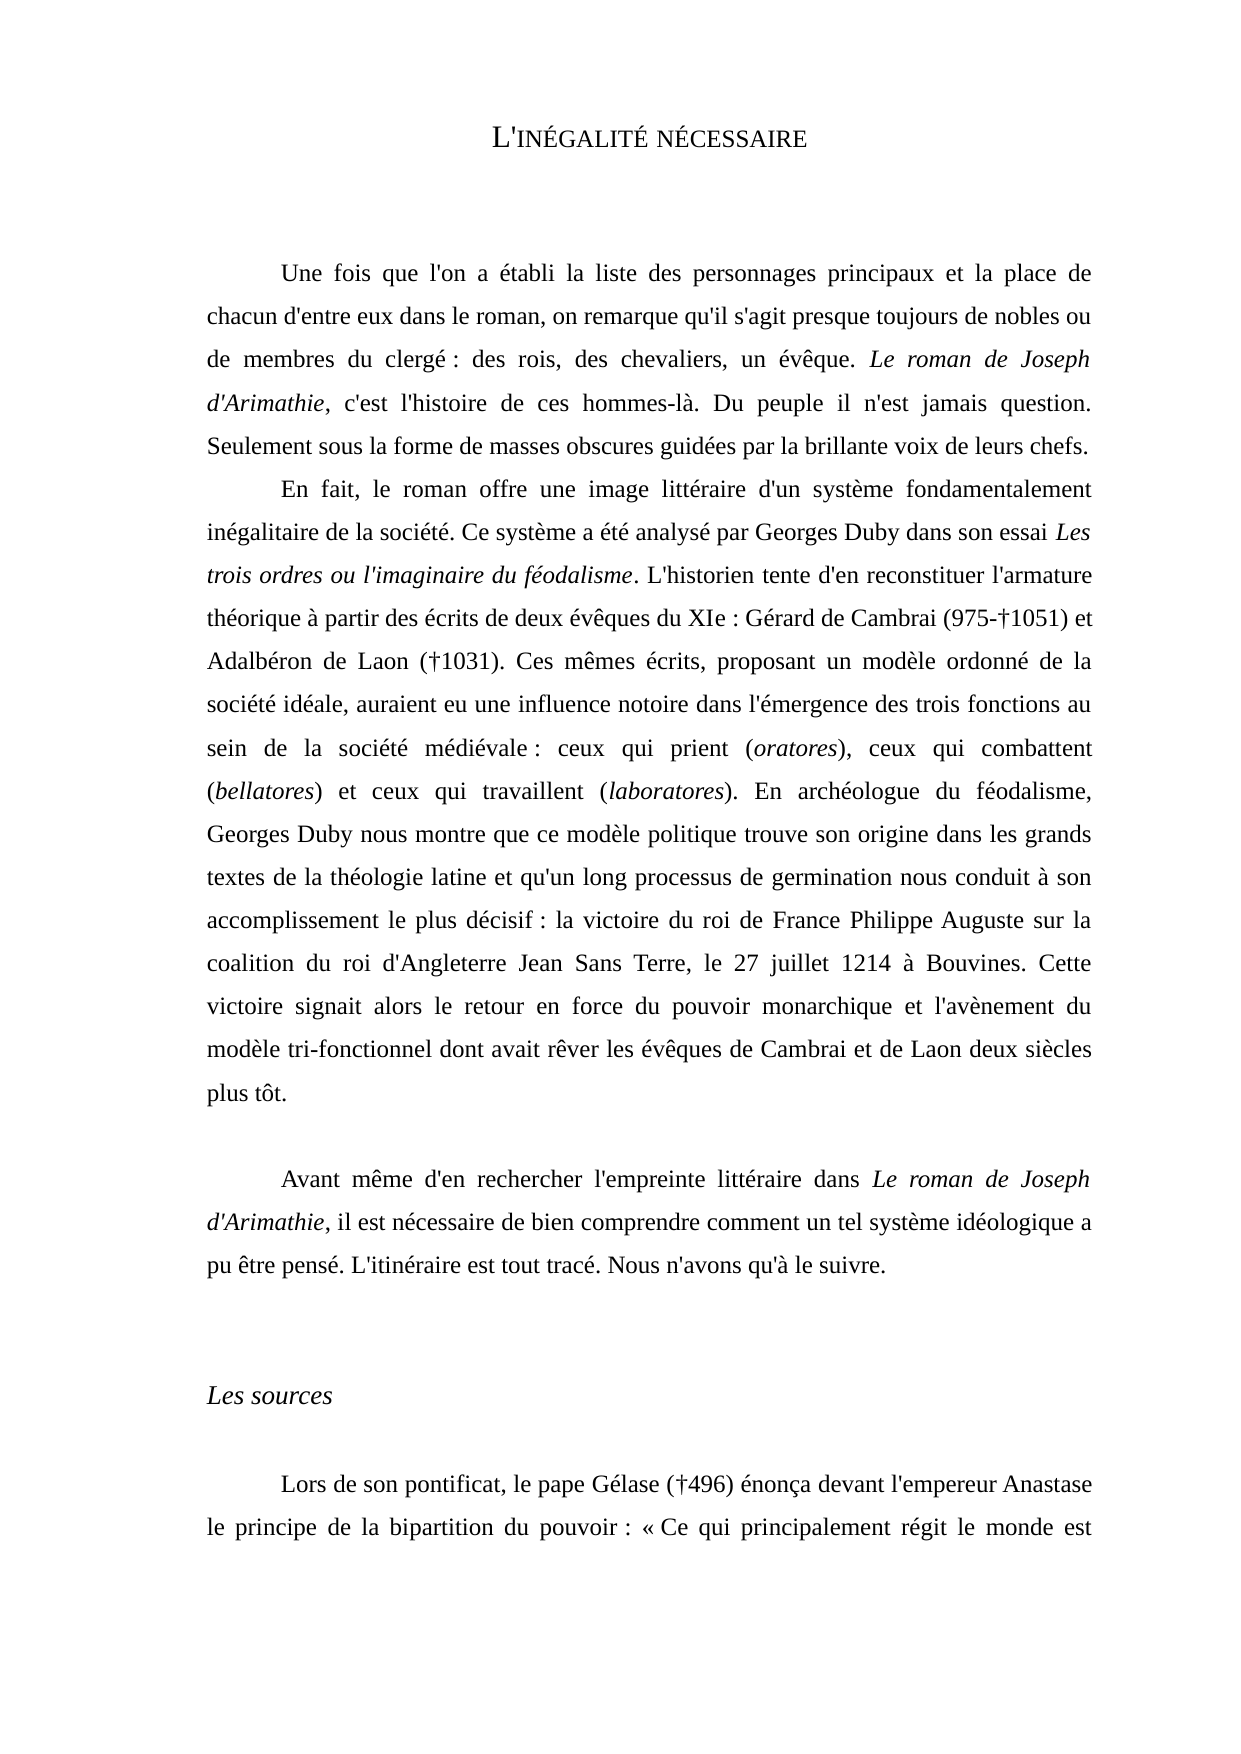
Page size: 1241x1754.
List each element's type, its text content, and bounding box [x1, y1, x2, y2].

text Une fois que l'on a établi la liste des personnages principaux et la place de chacun d'entre eux dans le roman, on remarque qu'il s'agit presque toujours de nobles ou de membres du clergé : des rois, des chevaliers, un évêque. Le roman de Joseph d'Arimathie, c'est l'histoire de ces hommes-là. Du peuple il n'est jamais question. Seulement sous la forme de masses obscures guidées par la brillante voix de leurs chefs. [207, 258, 1093, 459]
text L'inégalité nécessaire [207, 118, 1093, 154]
text Les sources [207, 1379, 1093, 1411]
text Avant même d'en rechercher l'empreinte littéraire dans Le roman de Joseph d'Arimathie, il est nécessaire de bien comprendre comment un tel système idéologique a pu être pensé. L'itinéraire est tout tracé. Nous n'avons qu'à le suivre. [207, 1164, 1093, 1279]
text En fait, le roman offre une image littéraire d'un système fondamentalement inégalitaire de la société. Ce système a été analysé par Georges Duby dans son essai Les trois ordres ou l'imaginaire du féodalisme. L'historien tente d'en reconstituer l'armature théorique à partir des écrits de deux évêques du XIe : Gérard de Cambrai (975-†1051) et Adalbéron de Laon (†1031). Ces mêmes écrits, proposant un modèle ordonné de la société idéale, auraient eu une influence notoire dans l'émergence des trois fonctions au sein de la société médiévale : ceux qui prient (oratores), ceux qui combattent (bellatores) et ceux qui travaillent (laboratores). En archéologue du féodalisme, Georges Duby nous montre que ce modèle politique trouve son origine dans les grands textes de la théologie latine et qu'un long processus de germination nous conduit à son accomplissement le plus décisif : la victoire du roi de France Philippe Auguste sur la coalition du roi d'Angleterre Jean Sans Terre, le 27 juillet 1214 à Bouvines. Cette victoire signait alors le retour en force du pouvoir monarchique et l'avènement du modèle tri-fonctionnel dont avait rêver les évêques de Cambrai et de Laon deux siècles plus tôt. [207, 474, 1093, 1106]
text Lors de son pontificat, le pape Gélase (†496) énonça devant l'empereur Anastase le principe de la bipartition du pouvoir : « Ce qui principalement régit le monde est [207, 1469, 1093, 1541]
